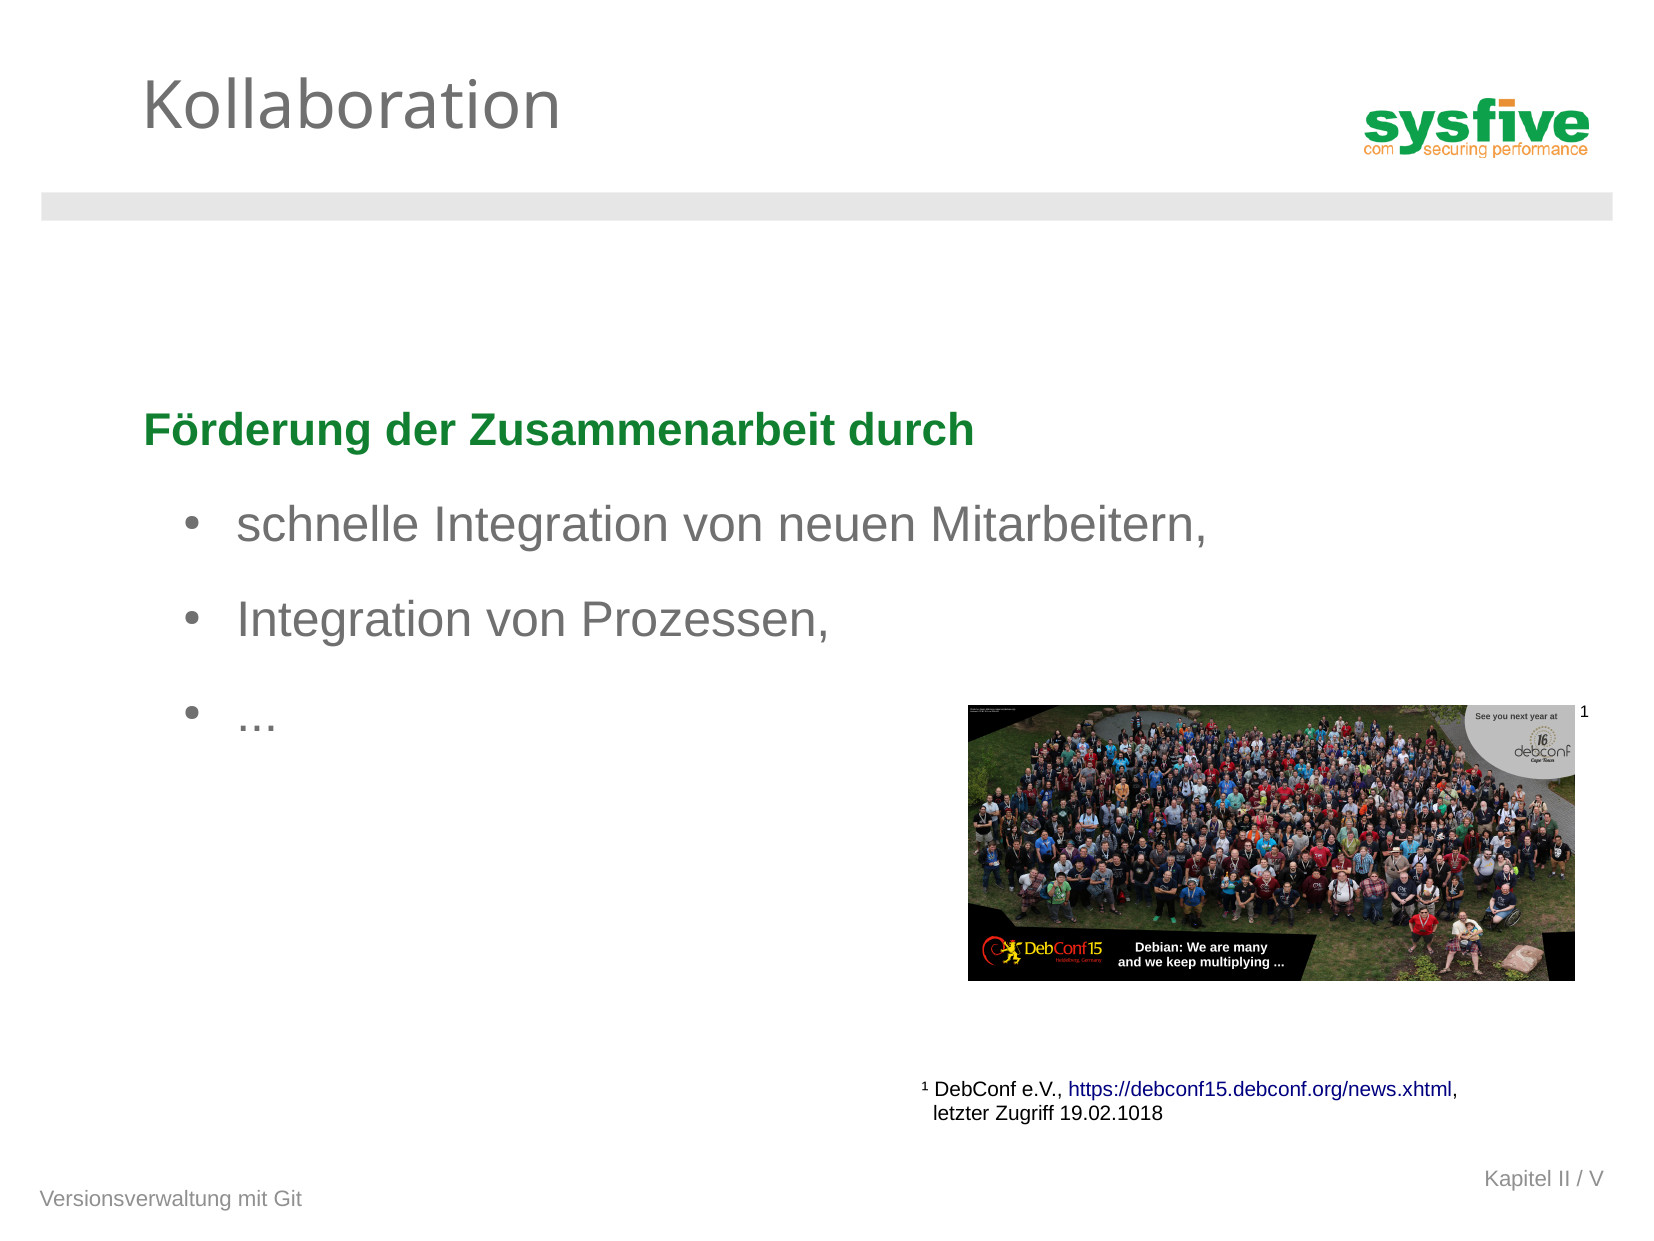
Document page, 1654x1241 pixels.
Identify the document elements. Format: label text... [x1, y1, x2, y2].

text_box Versionsverwaltung mit Git [11, 1181, 331, 1217]
text_box Kapitel II / V [1458, 1139, 1630, 1218]
title Förderung der Zusammenarbeit durch [143, 386, 1100, 473]
text_box ¹ DebConf e.V., https://debconf15.debconf.org/news.xhtml, letzter Zugriff 19.02.1018 [906, 1074, 1479, 1129]
text_box [41, 192, 1613, 221]
text_box 1 [1570, 695, 1595, 727]
picture [1364, 98, 1589, 158]
list schnelle Integration von neuen Mitarbeitern, Integration von Prozessen, ... [165, 496, 1276, 1111]
picture [968, 705, 1575, 981]
title Kollaboration [141, 59, 1099, 146]
